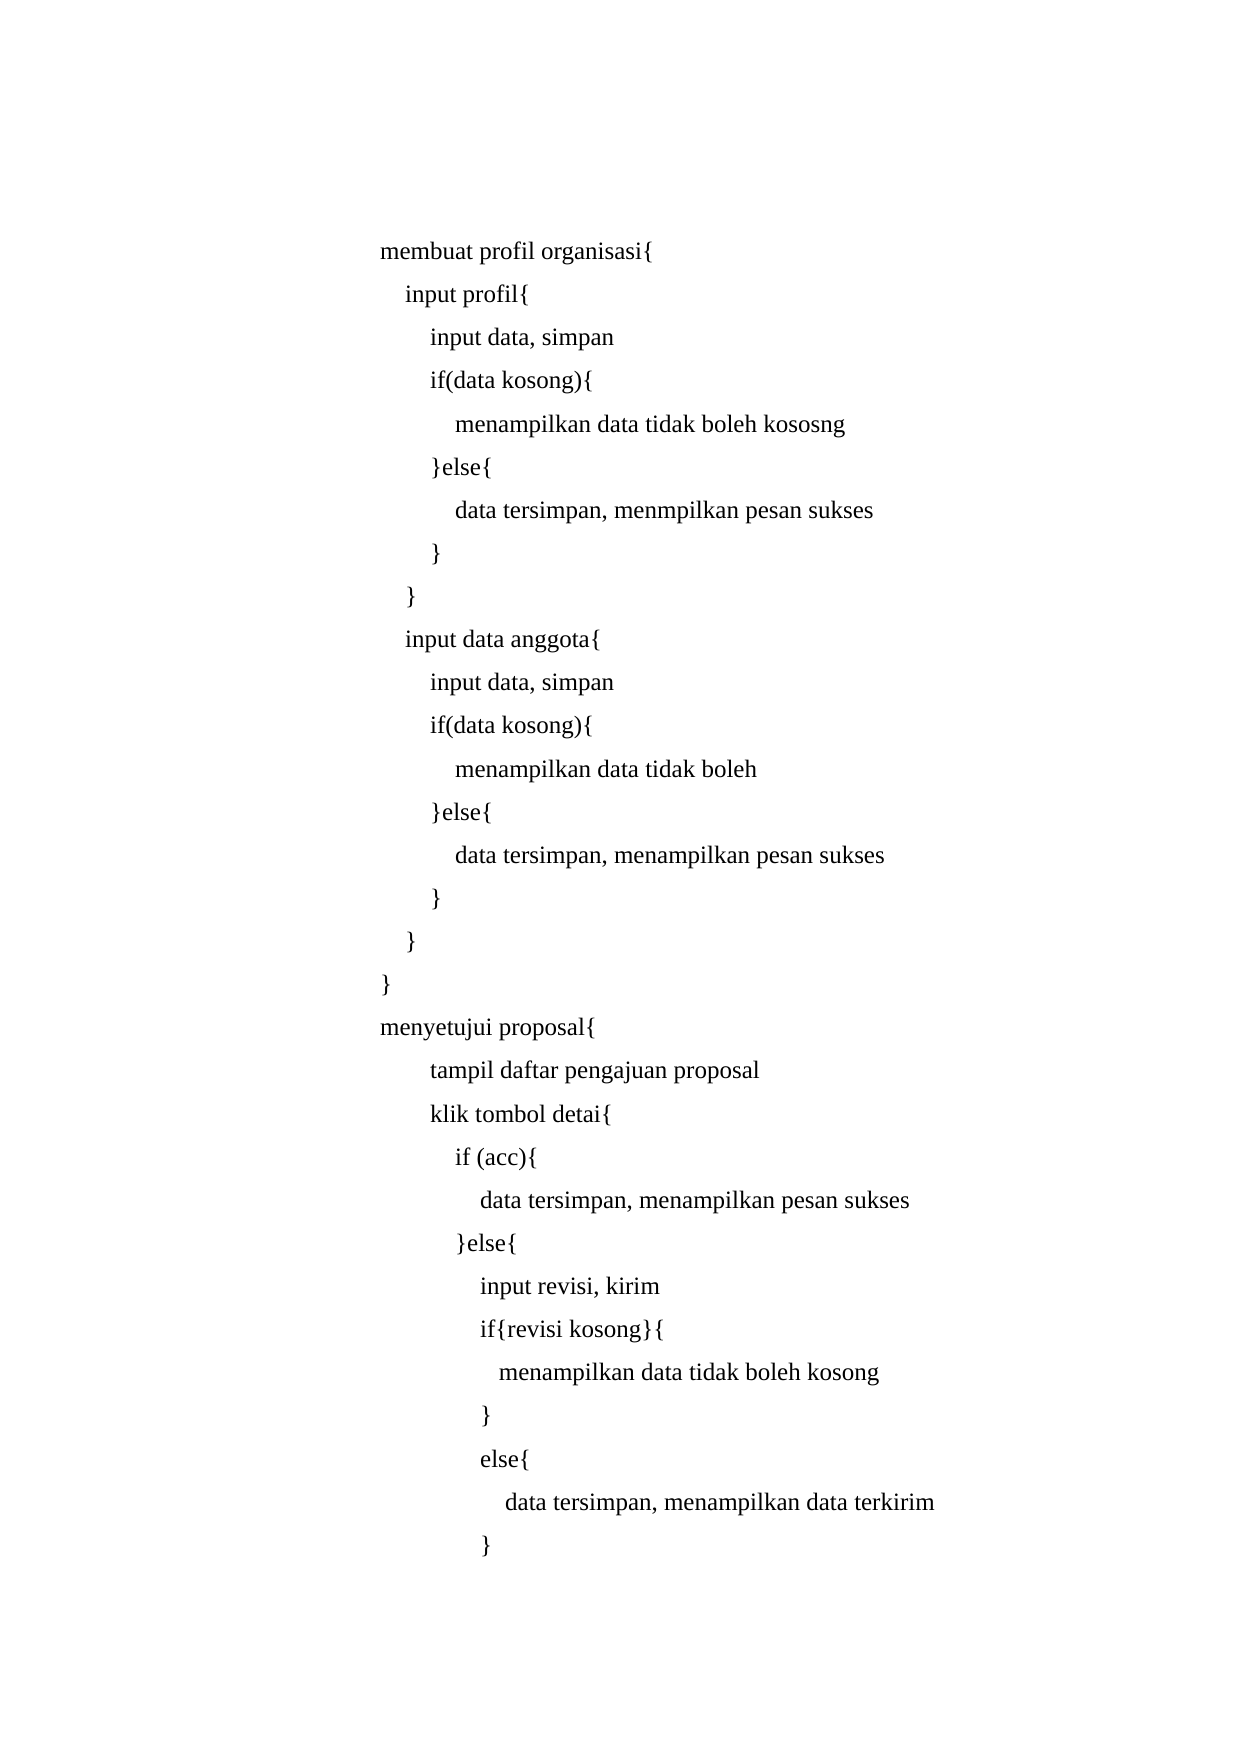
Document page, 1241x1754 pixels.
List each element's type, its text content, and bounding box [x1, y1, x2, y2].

text }else{ [330, 1228, 1063, 1257]
text data tersimpan, menampilkan pesan sukses [330, 840, 1063, 869]
text } [330, 538, 1063, 567]
text }else{ [330, 452, 1063, 481]
text if{revisi kosong}{ [330, 1314, 1063, 1343]
text menampilkan data tidak boleh kosong [330, 1357, 1063, 1386]
text } [330, 883, 1063, 912]
text menampilkan data tidak boleh kososng [330, 409, 1063, 437]
text if (acc){ [330, 1142, 1063, 1171]
text input profil{ [330, 279, 1063, 308]
text data tersimpan, menampilkan data terkirim [330, 1487, 1063, 1516]
text data tersimpan, menmpilkan pesan sukses [330, 495, 1063, 524]
text } [330, 969, 1063, 998]
text input revisi, kirim [330, 1271, 1063, 1300]
text }else{ [330, 797, 1063, 826]
text data tersimpan, menampilkan pesan sukses [330, 1185, 1063, 1214]
text if(data kosong){ [330, 366, 1063, 394]
text } [330, 1530, 1063, 1559]
text input data anggota{ [330, 624, 1063, 653]
text input data, simpan [330, 667, 1063, 696]
text menampilkan data tidak boleh [330, 754, 1063, 782]
text if(data kosong){ [330, 711, 1063, 739]
text } [330, 581, 1063, 610]
text } [330, 926, 1063, 955]
text } [330, 1401, 1063, 1429]
text klik tombol detai{ [330, 1099, 1063, 1127]
text tampil daftar pengajuan proposal [330, 1056, 1063, 1084]
text membuat profil organisasi{ [330, 236, 1063, 265]
text menyetujui proposal{ [330, 1012, 1063, 1041]
text else{ [330, 1444, 1063, 1472]
text input data, simpan [330, 322, 1063, 351]
